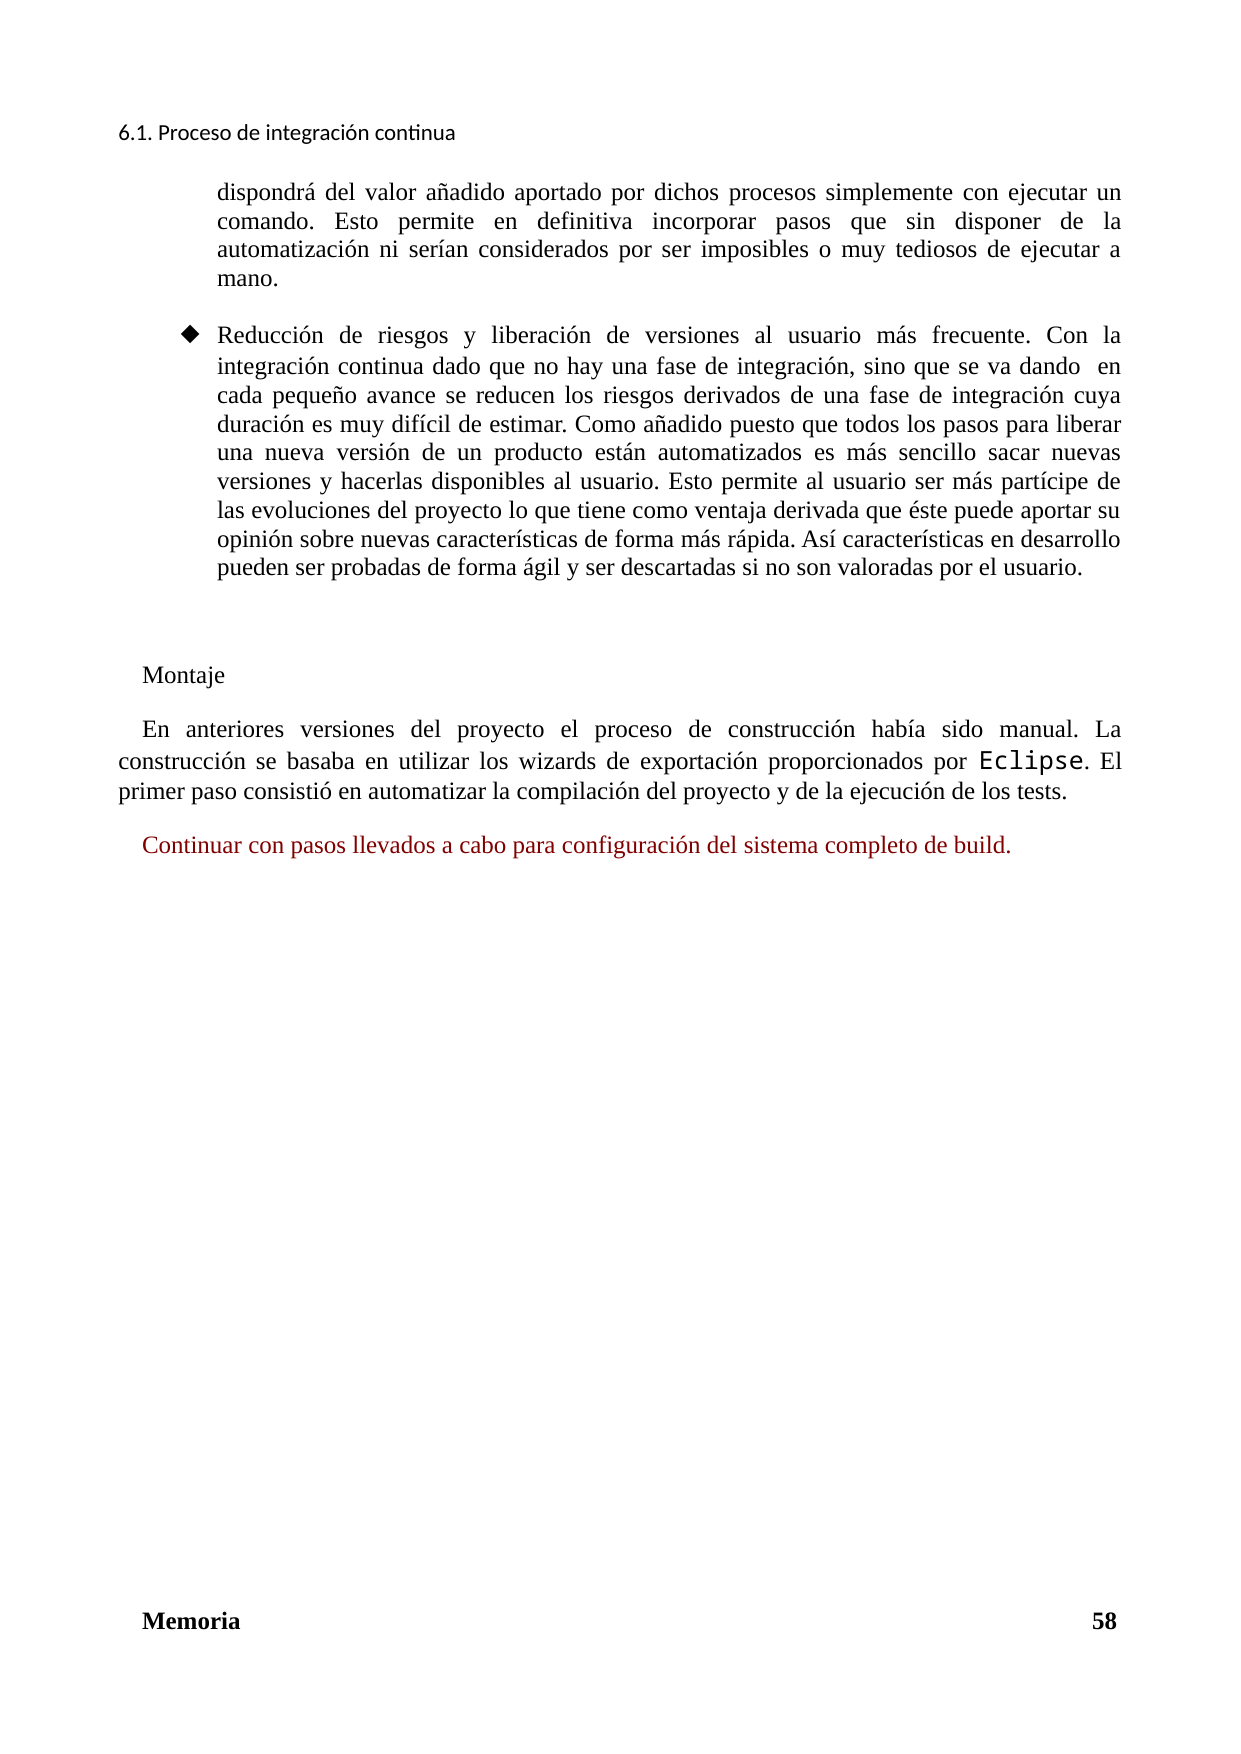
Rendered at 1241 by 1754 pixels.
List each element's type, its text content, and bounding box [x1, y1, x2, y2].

text En anteriores versiones del proyecto el proceso de construcción había sido manual. La construcción se basaba en utilizar los wizards de exportación proporcionados por Eclipse. El primer paso consistió en automatizar la compilación del proyecto y de la ejecución de los tests. [118, 714, 1122, 805]
list dispondrá del valor añadido aportado por dichos procesos simplemente con ejecutar un comando. Esto permite en definitiva incorporar pasos que sin disponer de la automatización ni serían considerados por ser imposibles o muy tediosos de ejecutar a mano. [179, 177, 1122, 292]
list Reducción de riesgos y liberación de versiones al usuario más frecuente. Con la integración continua dado que no hay una fase de integración, sino que se va dando en cada pequeño avance se reducen los riesgos derivados de una fase de integración cuya duración es muy difícil de estimar. Como añadido puesto que todos los pasos para liberar una nueva versión de un producto están automatizados es más sencillo sacar nuevas versiones y hacerlas disponibles al usuario. Esto permite al usuario ser más partícipe de las evoluciones del proyecto lo que tiene como ventaja derivada que éste puede aportar su opinión sobre nuevas características de forma más rápida. Así características en desarrollo pueden ser probadas de forma ágil y ser descartadas si no son valoradas por el usuario. [179, 317, 1122, 581]
text Continuar con pasos llevados a cabo para configuración del sistema completo de build. [118, 830, 1122, 859]
text Montaje [118, 660, 1122, 689]
